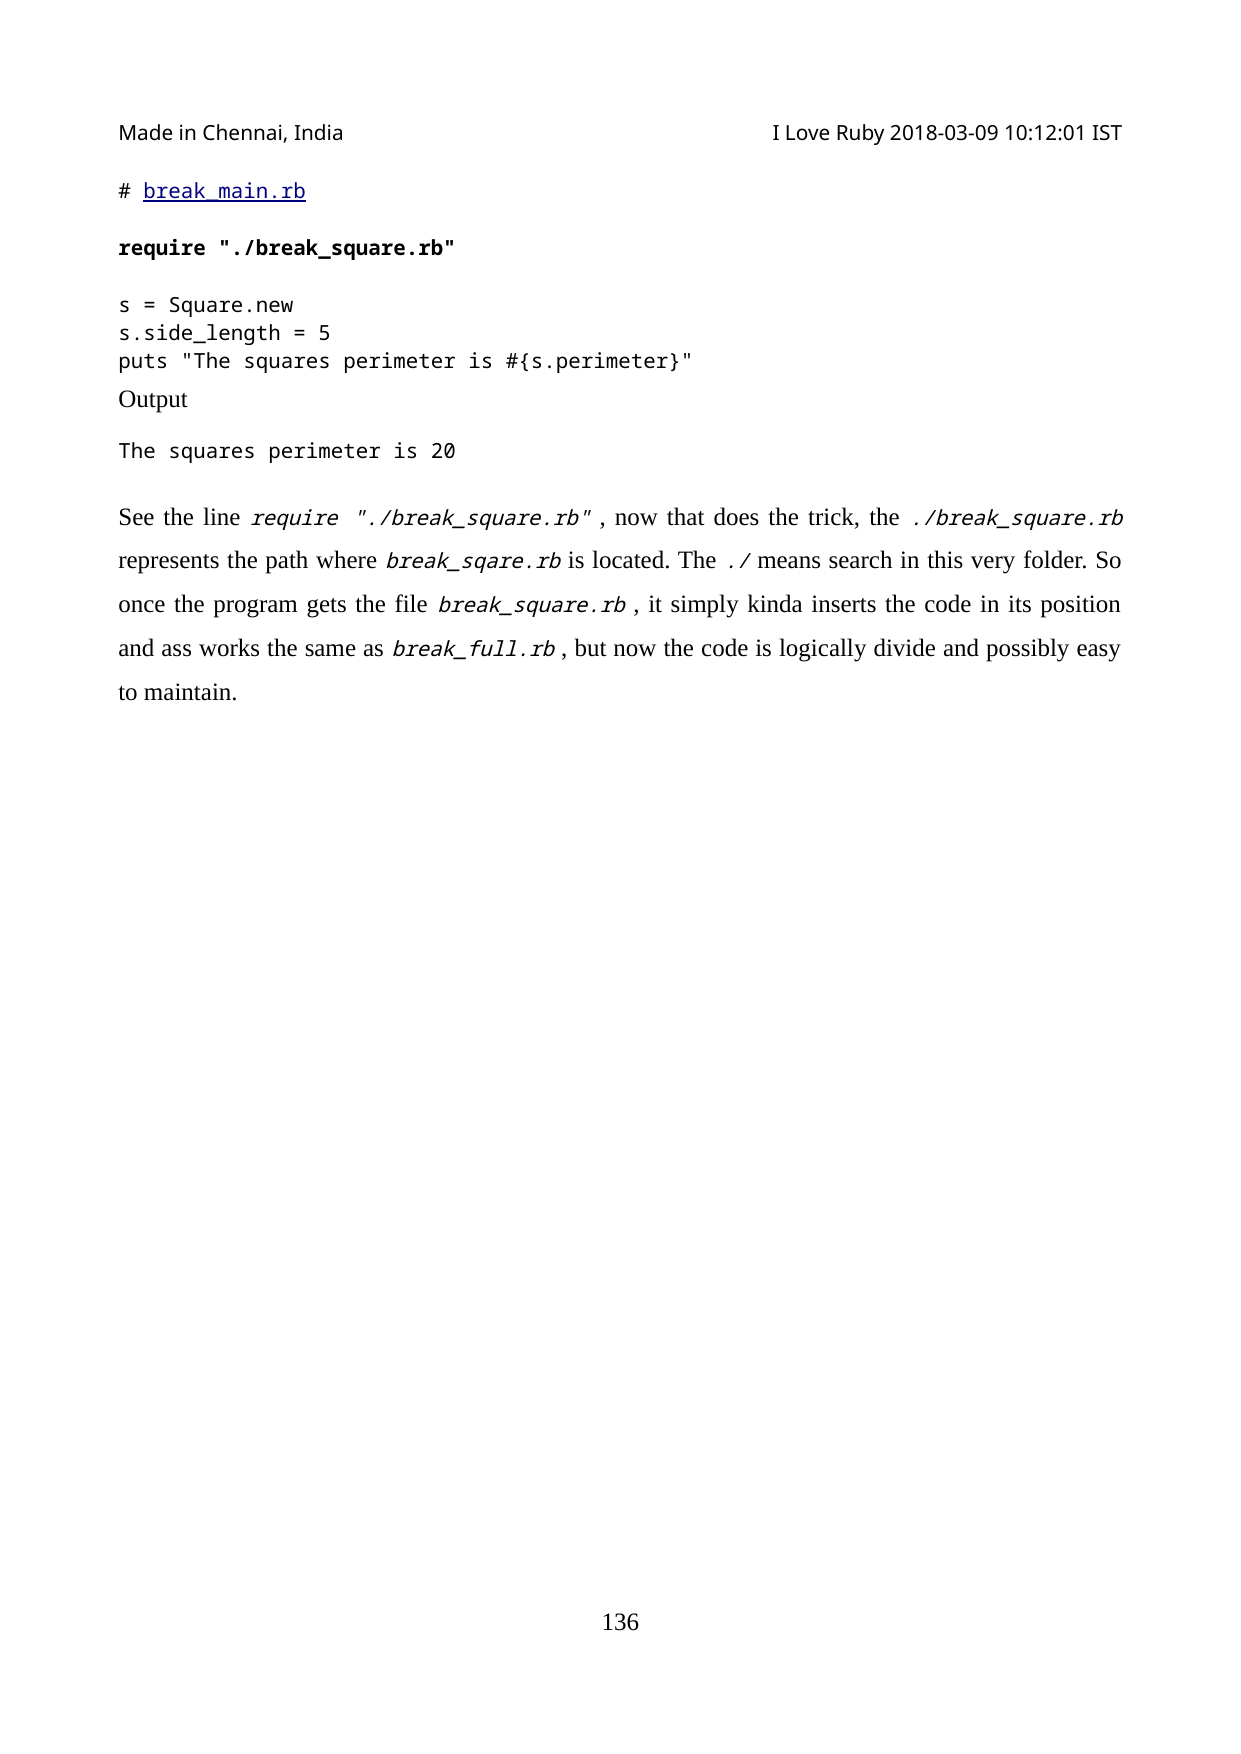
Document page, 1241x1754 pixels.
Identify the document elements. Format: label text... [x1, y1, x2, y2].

text # break_main.rb [118, 176, 1122, 204]
text See the line require "./break_square.rb" , now that does the trick, the ./break_square.rb represents the path where break_sqare.rb is located. The ./ means search in this very folder. So once the program gets the file break_square.rb , it simply kinda inserts the code in its position and ass works the same as break_full.rb , but now the code is logically divide and possibly easy to maintain. [118, 502, 1122, 706]
text The squares perimeter is 20 [118, 436, 1122, 464]
text s = Square.new [118, 290, 1122, 318]
text puts "The squares perimeter is #{s.perimeter}" [118, 347, 1122, 375]
text s.side_length = 5 [118, 318, 1122, 347]
text Output [118, 384, 1122, 413]
text require "./break_square.rb" [118, 233, 1122, 261]
